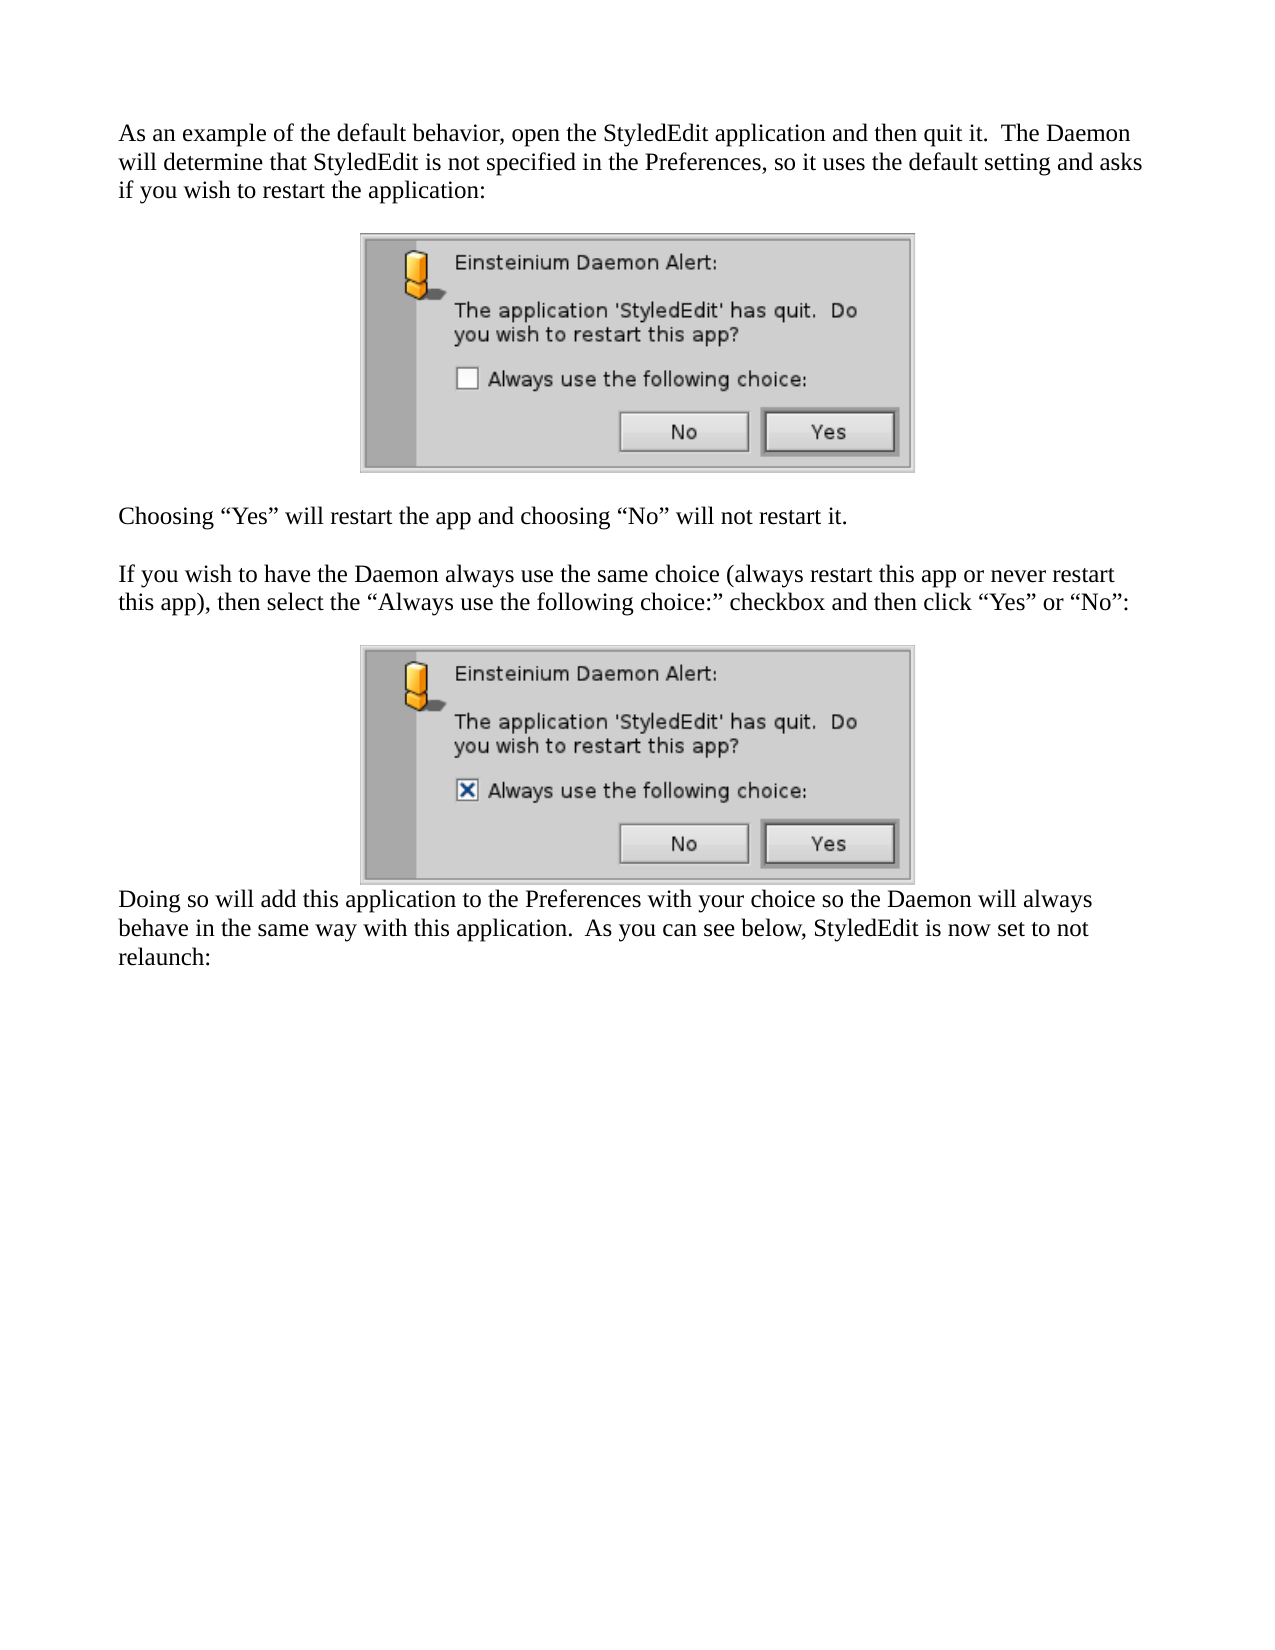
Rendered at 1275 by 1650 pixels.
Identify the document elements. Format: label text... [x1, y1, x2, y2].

text As an example of the default behavior, open the StyledEdit application and then quit it. The Daemon will determine that StyledEdit is not specified in the Preferences, so it uses the default setting and asks if you wish to restart the application: [118, 118, 1157, 204]
picture [360, 645, 916, 885]
picture [360, 233, 916, 473]
text Choosing “Yes” will restart the app and choosing “No” will not restart it. [118, 501, 1157, 530]
text If you wish to have the Daemon always use the same choice (always restart this app or never restart this app), then select the “Always use the following choice:” checkbox and then click “Yes” or “No”: [118, 559, 1157, 616]
text Doing so will add this application to the Preferences with your choice so the Daemon will always behave in the same way with this application. As you can see below, StyledEdit is now set to not relaunch: [118, 825, 1157, 971]
